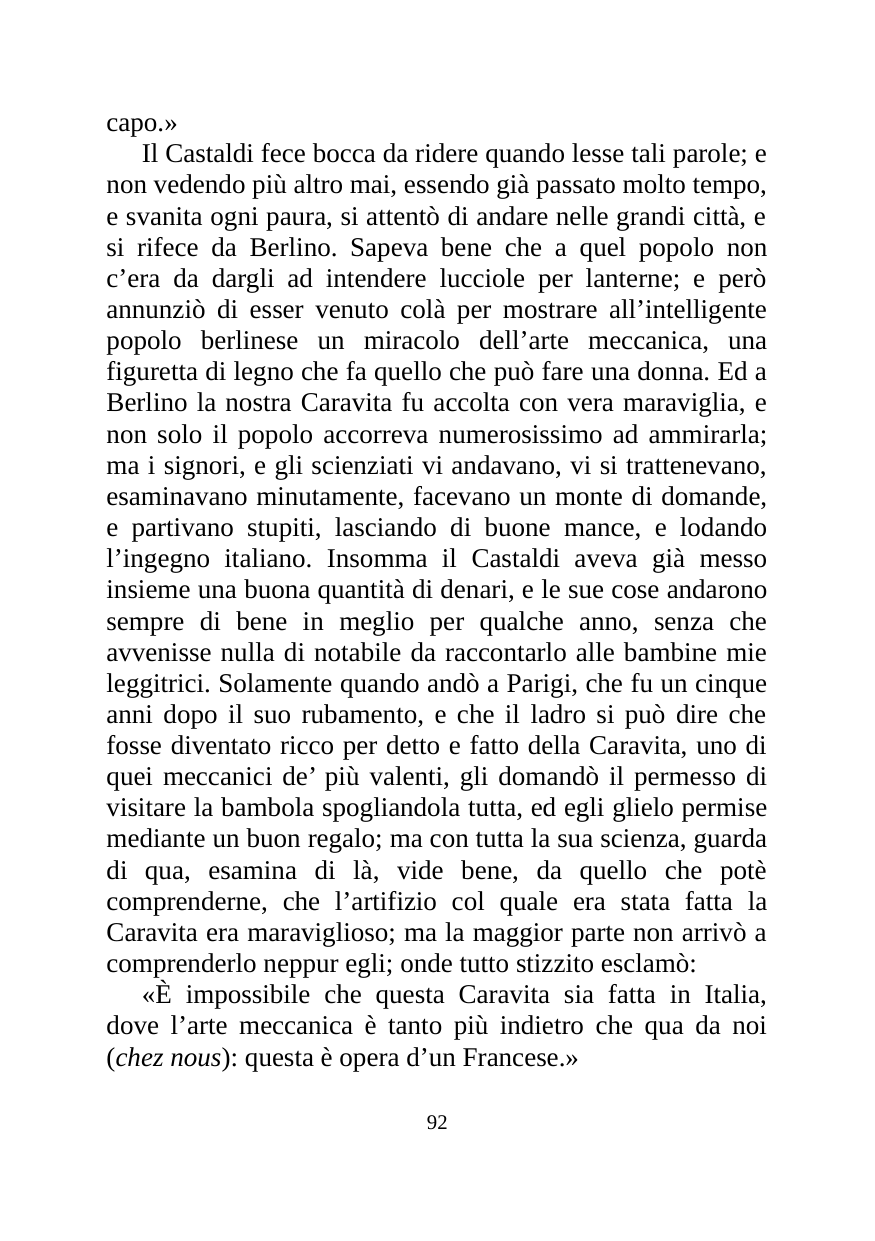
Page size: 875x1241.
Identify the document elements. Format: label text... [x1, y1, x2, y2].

text Il Castaldi fece bocca da ridere quando lesse tali parole; e non vedendo più altro mai, essendo già passato molto tempo, e svanita ogni paura, si attentò di andare nelle grandi città, e si rifece da Berlino. Sapeva bene che a quel popolo non c’era da dargli ad intendere lucciole per lanterne; e però annunziò di esser venuto colà per mostrare all’intelligente popolo berlinese un miracolo dell’arte meccanica, una figuretta di legno che fa quello che può fare una donna. Ed a Berlino la nostra Caravita fu accolta con vera maraviglia, e non solo il popolo accorreva numerosissimo ad ammirarla; ma i signori, e gli scienziati vi andavano, vi si trattenevano, esaminavano minutamente, facevano un monte di domande, e partivano stupiti, lasciando di buone mance, e lodando l’ingegno italiano. Insomma il Castaldi aveva già messo insieme una buona quantità di denari, e le sue cose andarono sempre di bene in meglio per qualche anno, senza che avvenisse nulla di notabile da raccontarlo alle bambine mie leggitrici. Solamente quando andò a Parigi, che fu un cinque anni dopo il suo rubamento, e che il ladro si può dire che fosse diventato ricco per detto e fatto della Caravita, uno di quei meccanici de’ più valenti, gli domandò il permesso di visitare la bambola spogliandola tutta, ed egli glielo permise mediante un buon regalo; ma con tutta la sua scienza, guarda di qua, esamina di là, vide bene, da quello che potè comprenderne, che l’artifizio col quale era stata fatta la Caravita era maraviglioso; ma la maggior parte non arrivò a comprenderlo neppur egli; onde tutto stizzito esclamò: [106, 137, 768, 978]
text «È impossibile che questa Caravita sia fatta in Italia, dove l’arte meccanica è tanto più indietro che qua da noi (chez nous): questa è opera d’un Francese.» [106, 978, 768, 1072]
text capo.» [106, 106, 768, 137]
